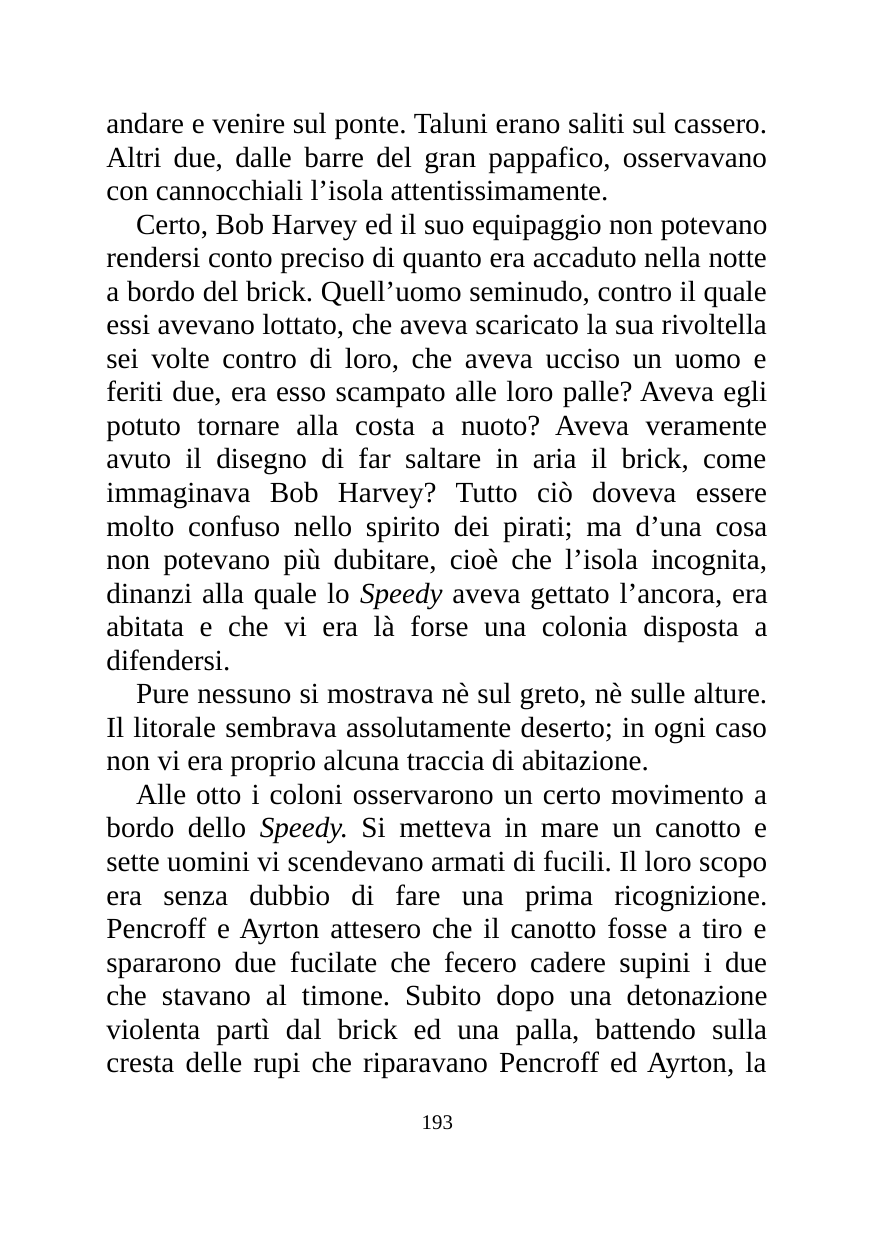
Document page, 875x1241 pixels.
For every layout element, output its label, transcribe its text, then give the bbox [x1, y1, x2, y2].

text andare e venire sul ponte. Taluni erano saliti sul cassero. Altri due, dalle barre del gran pappafico, osservavano con cannocchiali l’isola attentissimamente. [106, 106, 768, 207]
text Pure nessuno si mostrava nè sul greto, nè sulle alture. Il litorale sembrava assolutamente deserto; in ogni caso non vi era proprio alcuna traccia di abitazione. [106, 676, 768, 777]
text Alle otto i coloni osservarono un certo movimento a bordo dello Speedy. Si metteva in mare un canotto e sette uomini vi scendevano armati di fucili. Il loro scopo era senza dubbio di fare una prima ricognizione. Pencroff e Ayrton attesero che il canotto fosse a tiro e spararono due fucilate che fecero cadere supini i due che stavano al timone. Subito dopo una detonazione violenta partì dal brick ed una palla, battendo sulla cresta delle rupi che riparavano Pencroff ed Ayrton, la [106, 777, 768, 1079]
text Certo, Bob Harvey ed il suo equipaggio non potevano rendersi conto preciso di quanto era accaduto nella notte a bordo del brick. Quell’uomo seminudo, contro il quale essi avevano lottato, che aveva scaricato la sua rivoltella sei volte contro di loro, che aveva ucciso un uomo e feriti due, era esso scampato alle loro palle? Aveva egli potuto tornare alla costa a nuoto? Aveva veramente avuto il disegno di far saltare in aria il brick, come immaginava Bob Harvey? Tutto ciò doveva essere molto confuso nello spirito dei pirati; ma d’una cosa non potevano più dubitare, cioè che l’isola incognita, dinanzi alla quale lo Speedy aveva gettato l’ancora, era abitata e che vi era là forse una colonia disposta a difendersi. [106, 207, 768, 676]
